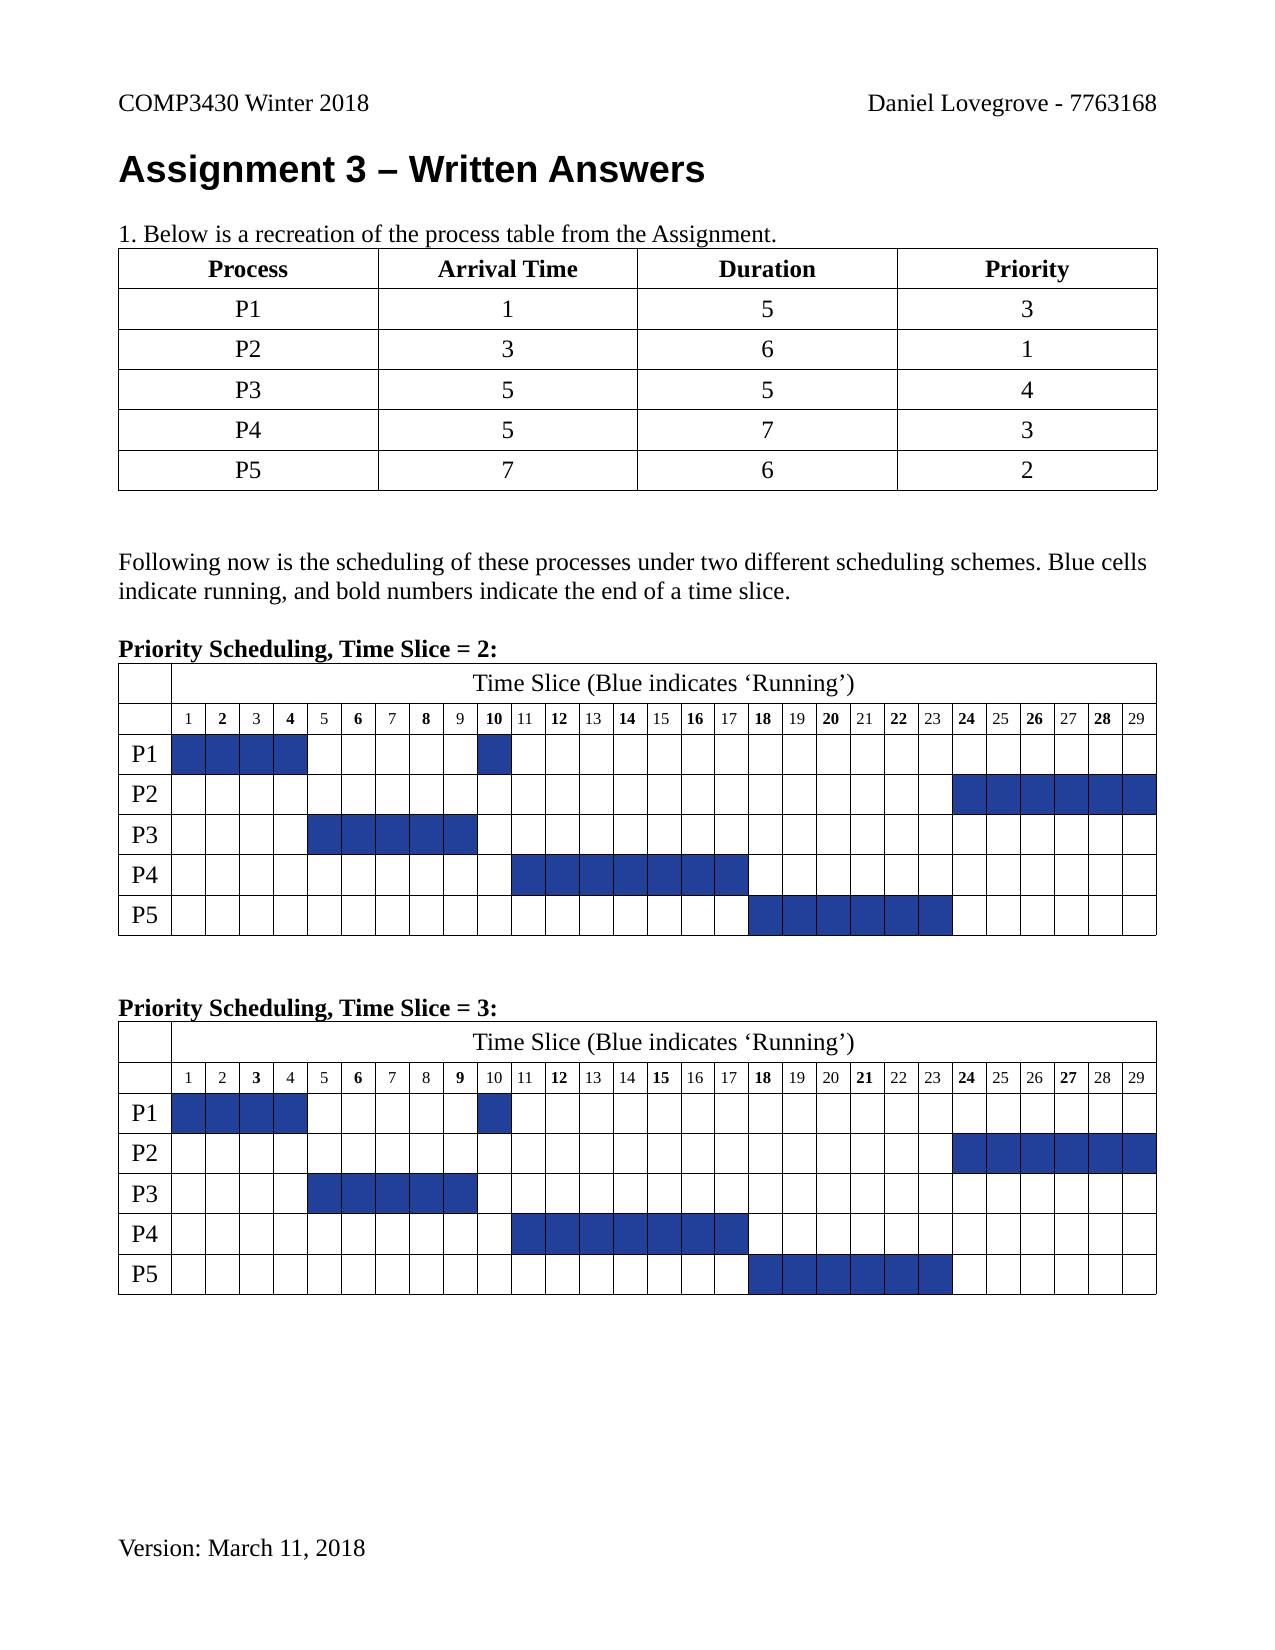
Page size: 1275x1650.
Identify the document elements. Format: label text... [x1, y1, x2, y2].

table_cell [172, 1214, 205, 1254]
table_cell 17 [715, 704, 748, 733]
table_cell [342, 1174, 375, 1213]
table_cell [172, 1255, 205, 1294]
table_cell [851, 896, 884, 935]
table_cell 5 [638, 289, 897, 328]
table_cell [919, 735, 952, 774]
text Priority Scheduling, Time Slice = 3: [118, 993, 1157, 1021]
table_cell 10 [478, 704, 511, 733]
table_cell 1 [898, 330, 1157, 369]
table_cell 16 [682, 704, 714, 733]
table_cell 20 [817, 704, 850, 733]
table_cell [1123, 1214, 1156, 1254]
table_cell 11 [512, 1063, 545, 1092]
table_cell [817, 815, 850, 854]
table_cell [240, 1094, 273, 1133]
table_cell [410, 775, 443, 814]
table_cell [1123, 1174, 1156, 1213]
table_cell [342, 775, 375, 814]
table_cell [987, 855, 1020, 895]
table_cell [885, 1174, 918, 1213]
table_cell 13 [580, 1063, 613, 1092]
table_cell [376, 1214, 409, 1254]
table_cell [817, 1174, 850, 1213]
table_cell [682, 896, 714, 935]
table_cell [308, 775, 341, 814]
table_cell [580, 1094, 613, 1133]
table_cell [512, 1255, 545, 1294]
table_cell [817, 735, 850, 774]
table_cell P1 [119, 289, 378, 328]
table_cell [376, 896, 409, 935]
table_cell [749, 1094, 782, 1133]
table_cell 2 [206, 1063, 239, 1092]
table_cell 22 [885, 704, 918, 733]
table_cell [512, 735, 545, 774]
table_cell P2 [119, 330, 378, 369]
table_cell [783, 1174, 816, 1213]
table_cell [953, 815, 986, 854]
table_cell [749, 775, 782, 814]
table_header [119, 664, 171, 703]
table_cell [715, 1174, 748, 1213]
table_cell [444, 1214, 477, 1254]
table_cell [682, 1094, 714, 1133]
table_cell [342, 1134, 375, 1173]
table_cell [1089, 1214, 1122, 1254]
table_cell 5 [379, 370, 637, 409]
table_cell [1089, 1134, 1122, 1173]
table_cell 6 [342, 704, 375, 733]
table_cell [546, 815, 579, 854]
table_cell [274, 896, 307, 935]
table_cell [851, 775, 884, 814]
table_cell [817, 775, 850, 814]
table_cell 18 [749, 1063, 782, 1092]
table_cell 8 [410, 704, 443, 733]
table_cell [614, 735, 647, 774]
table_cell [1055, 1214, 1088, 1254]
table_cell [512, 896, 545, 935]
table_cell [1021, 1214, 1054, 1254]
table_cell [444, 1174, 477, 1213]
table_cell [1021, 896, 1054, 935]
table_cell 15 [648, 1063, 681, 1092]
table_cell [546, 1214, 579, 1254]
table_cell 19 [783, 1063, 816, 1092]
table_cell [308, 735, 341, 774]
table_cell [715, 1094, 748, 1133]
table_cell [1021, 1094, 1054, 1133]
table_cell [682, 1134, 714, 1173]
text 1. Below is a recreation of the process table from the Assignment. [118, 219, 1157, 248]
table_cell 9 [444, 704, 477, 733]
table_cell [783, 1214, 816, 1254]
table_cell [580, 1134, 613, 1173]
table_cell [308, 1094, 341, 1133]
table_cell 27 [1055, 1063, 1088, 1092]
table_cell [749, 815, 782, 854]
table_cell [512, 1174, 545, 1213]
table_cell [1021, 1134, 1054, 1173]
table_cell [512, 815, 545, 854]
table_cell [987, 735, 1020, 774]
table_cell [308, 1174, 341, 1213]
table_cell [376, 1094, 409, 1133]
table_cell [478, 1214, 511, 1254]
table_cell 12 [546, 1063, 579, 1092]
table_cell [715, 1214, 748, 1254]
table_cell [172, 1094, 205, 1133]
table_cell [580, 1255, 613, 1294]
table_cell [715, 896, 748, 935]
table_cell 3 [898, 289, 1157, 328]
table_cell P4 [119, 1214, 171, 1254]
table_cell 8 [410, 1063, 443, 1092]
table_cell P5 [119, 1255, 171, 1294]
table_header Time Slice (Blue indicates ‘Running’) [172, 664, 1156, 703]
table_cell [682, 1214, 714, 1254]
table_cell [376, 815, 409, 854]
table_cell [410, 1255, 443, 1294]
table_cell [376, 855, 409, 895]
table_cell P2 [119, 775, 171, 814]
table_cell [851, 815, 884, 854]
table_cell [444, 855, 477, 895]
table_cell [783, 896, 816, 935]
table_cell [648, 1255, 681, 1294]
table_cell [240, 775, 273, 814]
table_cell 21 [851, 1063, 884, 1092]
table_cell [987, 896, 1020, 935]
table_cell [410, 855, 443, 895]
table_cell 5 [379, 410, 637, 449]
table_cell [851, 1094, 884, 1133]
table_cell [648, 1134, 681, 1173]
table_cell 3 [240, 1063, 273, 1092]
table_cell [682, 815, 714, 854]
table_cell 4 [898, 370, 1157, 409]
table_cell [478, 815, 511, 854]
table_cell [715, 775, 748, 814]
table_cell [919, 1214, 952, 1254]
table_cell [274, 735, 307, 774]
table_cell [172, 775, 205, 814]
table_cell 1 [379, 289, 637, 328]
table_cell 5 [308, 1063, 341, 1092]
table_cell 7 [379, 451, 637, 490]
table_cell [478, 775, 511, 814]
table_cell 1 [172, 704, 205, 733]
table_cell [919, 1134, 952, 1173]
table_cell 5 [638, 370, 897, 409]
table_cell [274, 815, 307, 854]
table_cell [119, 704, 171, 733]
table_cell [206, 896, 239, 935]
table_cell [444, 1094, 477, 1133]
table_cell 13 [580, 704, 613, 733]
table_cell 29 [1123, 704, 1156, 733]
table_cell 24 [953, 1063, 986, 1092]
table_cell 27 [1055, 704, 1088, 733]
table_cell [851, 1214, 884, 1254]
table_cell [885, 1255, 918, 1294]
table_cell [614, 896, 647, 935]
table_cell [546, 1094, 579, 1133]
table_cell [240, 735, 273, 774]
table_cell [783, 1255, 816, 1294]
table_cell [512, 775, 545, 814]
table_cell [410, 735, 443, 774]
table_cell [342, 896, 375, 935]
table_cell [1089, 735, 1122, 774]
table_cell [1021, 735, 1054, 774]
table_cell [172, 1134, 205, 1173]
table_cell [682, 855, 714, 895]
table_cell 10 [478, 1063, 511, 1092]
table_cell [1089, 815, 1122, 854]
table_cell [342, 855, 375, 895]
table_cell [614, 1174, 647, 1213]
table_cell [342, 1214, 375, 1254]
table_cell [919, 815, 952, 854]
table_cell [851, 1255, 884, 1294]
table_cell [478, 1174, 511, 1213]
table_cell [919, 855, 952, 895]
table_cell [444, 896, 477, 935]
table_cell [410, 815, 443, 854]
table_cell [1123, 775, 1156, 814]
table_header Duration [638, 249, 897, 288]
table_cell [342, 735, 375, 774]
table_cell [512, 1214, 545, 1254]
table_cell [1055, 1134, 1088, 1173]
table_cell [682, 775, 714, 814]
table_cell [1089, 1174, 1122, 1213]
table_cell 25 [987, 1063, 1020, 1092]
table_cell [885, 855, 918, 895]
table_cell [1089, 896, 1122, 935]
table_cell [851, 735, 884, 774]
table_cell 12 [546, 704, 579, 733]
table_cell [478, 1134, 511, 1173]
table_cell P4 [119, 410, 378, 449]
table_cell [206, 1255, 239, 1294]
table_header Priority [898, 249, 1157, 288]
table_cell [1089, 775, 1122, 814]
table_cell [1021, 775, 1054, 814]
table_cell [1055, 896, 1088, 935]
table_cell [478, 855, 511, 895]
table_cell [342, 1094, 375, 1133]
table_cell [648, 735, 681, 774]
table_cell [1021, 1255, 1054, 1294]
table_cell [580, 775, 613, 814]
table_cell [274, 1094, 307, 1133]
table_cell [749, 1134, 782, 1173]
table_cell [1089, 1094, 1122, 1133]
table_cell P3 [119, 1174, 171, 1213]
table_cell [274, 1174, 307, 1213]
table_cell [648, 775, 681, 814]
table_cell 4 [274, 1063, 307, 1092]
table_cell P3 [119, 815, 171, 854]
table_cell [478, 735, 511, 774]
table_cell [987, 1255, 1020, 1294]
table_cell [783, 855, 816, 895]
table_cell [614, 855, 647, 895]
table_cell [783, 735, 816, 774]
table_cell [783, 1134, 816, 1173]
table_cell [987, 1174, 1020, 1213]
table_cell [1055, 855, 1088, 895]
table_cell [648, 815, 681, 854]
table_cell [580, 815, 613, 854]
table_cell [172, 1174, 205, 1213]
table_cell [206, 1214, 239, 1254]
table_cell [308, 855, 341, 895]
table_cell P3 [119, 370, 378, 409]
table_header Arrival Time [379, 249, 637, 288]
table_cell [953, 1214, 986, 1254]
table_cell [274, 1214, 307, 1254]
table_cell 28 [1089, 1063, 1122, 1092]
table_cell 20 [817, 1063, 850, 1092]
table_cell [512, 1134, 545, 1173]
table_cell [953, 1134, 986, 1173]
table_header Process [119, 249, 378, 288]
table_cell P1 [119, 1094, 171, 1133]
table_cell [1123, 735, 1156, 774]
table_cell [206, 855, 239, 895]
table_cell [614, 1255, 647, 1294]
table_cell [987, 1134, 1020, 1173]
table_cell [580, 855, 613, 895]
table_cell 21 [851, 704, 884, 733]
table_cell [715, 1134, 748, 1173]
table_cell [682, 735, 714, 774]
table_cell [478, 1255, 511, 1294]
table_cell [851, 1174, 884, 1213]
table_cell [919, 1255, 952, 1294]
table_cell [342, 1255, 375, 1294]
table_cell [817, 1134, 850, 1173]
table_cell 22 [885, 1063, 918, 1092]
table_cell 28 [1089, 704, 1122, 733]
table_cell [580, 735, 613, 774]
table_cell [444, 1134, 477, 1173]
table_cell [749, 735, 782, 774]
table_cell P2 [119, 1134, 171, 1173]
table_cell [987, 815, 1020, 854]
table_cell [783, 775, 816, 814]
table_cell [376, 1174, 409, 1213]
table_cell [206, 775, 239, 814]
table_cell [478, 896, 511, 935]
table_cell 1 [172, 1063, 205, 1092]
table_cell [410, 1214, 443, 1254]
table_cell [240, 896, 273, 935]
table_cell [715, 1255, 748, 1294]
table_cell [953, 775, 986, 814]
table_cell 14 [614, 704, 647, 733]
table_header [119, 1022, 171, 1062]
table_cell [614, 775, 647, 814]
table_cell [512, 1094, 545, 1133]
table_cell [919, 896, 952, 935]
table_cell [614, 1134, 647, 1173]
table_cell [1123, 815, 1156, 854]
table_cell [715, 855, 748, 895]
table_cell [410, 1174, 443, 1213]
table_cell [206, 815, 239, 854]
table_cell 5 [308, 704, 341, 733]
subtitle Assignment 3 – Written Answers [118, 147, 1157, 190]
table_cell [1123, 1255, 1156, 1294]
table_cell 16 [682, 1063, 714, 1092]
table_cell [1055, 1255, 1088, 1294]
table_cell [580, 1174, 613, 1213]
table_cell 17 [715, 1063, 748, 1092]
table_cell 29 [1123, 1063, 1156, 1092]
table_cell P4 [119, 855, 171, 895]
table_cell 23 [919, 704, 952, 733]
table_cell [919, 775, 952, 814]
table_cell [885, 1214, 918, 1254]
table_cell [817, 896, 850, 935]
table_cell [1123, 896, 1156, 935]
table_cell [546, 896, 579, 935]
table_cell [851, 1134, 884, 1173]
table_cell [580, 896, 613, 935]
table_cell [749, 1214, 782, 1254]
table_cell [614, 1214, 647, 1254]
table_cell [715, 735, 748, 774]
table_cell [885, 735, 918, 774]
table_cell [1123, 1094, 1156, 1133]
table_cell [512, 855, 545, 895]
table_cell [953, 1174, 986, 1213]
table_cell [783, 1094, 816, 1133]
table_cell [817, 1214, 850, 1254]
table_cell [478, 1094, 511, 1133]
table_cell [885, 896, 918, 935]
table_cell [1055, 1094, 1088, 1133]
table_cell [308, 1134, 341, 1173]
table_cell [648, 1094, 681, 1133]
table_cell [172, 815, 205, 854]
table_cell [648, 855, 681, 895]
table_cell [444, 775, 477, 814]
table_cell [342, 815, 375, 854]
table_cell [546, 1134, 579, 1173]
table_cell [546, 775, 579, 814]
table_cell [648, 896, 681, 935]
table_cell [715, 815, 748, 854]
table_cell [546, 855, 579, 895]
table_cell 23 [919, 1063, 952, 1092]
table_cell [172, 735, 205, 774]
table_cell [953, 1255, 986, 1294]
table_cell 19 [783, 704, 816, 733]
table_cell [240, 855, 273, 895]
table_cell [240, 1214, 273, 1254]
table_cell [851, 855, 884, 895]
table_cell [1089, 855, 1122, 895]
table_cell 18 [749, 704, 782, 733]
table_cell [240, 1134, 273, 1173]
table_cell 11 [512, 704, 545, 733]
table_cell [919, 1174, 952, 1213]
table_cell [648, 1214, 681, 1254]
table_cell [444, 1255, 477, 1294]
table_cell [240, 1255, 273, 1294]
table_cell [274, 775, 307, 814]
table_cell [206, 1134, 239, 1173]
table_cell [119, 1063, 171, 1092]
table_cell [206, 1174, 239, 1213]
table_cell 6 [638, 330, 897, 369]
table_cell [206, 1094, 239, 1133]
table_cell [376, 735, 409, 774]
table_cell 25 [987, 704, 1020, 733]
table_cell [953, 735, 986, 774]
table_cell 3 [898, 410, 1157, 449]
table_cell [172, 855, 205, 895]
table_cell [1021, 1174, 1054, 1213]
table_cell [240, 1174, 273, 1213]
table_cell [376, 1255, 409, 1294]
table_cell [444, 735, 477, 774]
table_cell 9 [444, 1063, 477, 1092]
table_cell 24 [953, 704, 986, 733]
table_cell 2 [206, 704, 239, 733]
table_cell [885, 775, 918, 814]
table_cell P5 [119, 451, 378, 490]
table_cell [546, 1255, 579, 1294]
table_cell [817, 1255, 850, 1294]
table_cell [546, 1174, 579, 1213]
table_header Time Slice (Blue indicates ‘Running’) [172, 1022, 1156, 1062]
table_cell [817, 855, 850, 895]
table_cell 7 [638, 410, 897, 449]
table_cell [172, 896, 205, 935]
table_cell 15 [648, 704, 681, 733]
table_cell [749, 896, 782, 935]
table_cell [1055, 815, 1088, 854]
table_cell [614, 815, 647, 854]
table_cell [885, 815, 918, 854]
table_cell [274, 855, 307, 895]
table_cell 26 [1021, 704, 1054, 733]
table_cell [410, 1094, 443, 1133]
table_cell 26 [1021, 1063, 1054, 1092]
table_cell [1055, 775, 1088, 814]
table_cell [749, 1255, 782, 1294]
table_cell [274, 1134, 307, 1173]
table_cell [953, 855, 986, 895]
table_cell [308, 1255, 341, 1294]
table_cell [376, 775, 409, 814]
table_cell P1 [119, 735, 171, 774]
table_cell [885, 1094, 918, 1133]
table_cell [1089, 1255, 1122, 1294]
table_cell [274, 1255, 307, 1294]
table_cell [580, 1214, 613, 1254]
table_cell [376, 1134, 409, 1173]
table_cell [410, 896, 443, 935]
table_cell 7 [376, 1063, 409, 1092]
text Priority Scheduling, Time Slice = 2: [118, 634, 1157, 662]
table_cell P5 [119, 896, 171, 935]
table_cell 4 [274, 704, 307, 733]
table_cell [308, 1214, 341, 1254]
table_cell [1055, 735, 1088, 774]
table_cell [410, 1134, 443, 1173]
table_cell [308, 815, 341, 854]
text Following now is the scheduling of these processes under two different scheduling schemes. Blue cells indicate running, and bold numbers indicate the end of a time slice. [118, 547, 1157, 605]
table_cell [546, 735, 579, 774]
table_cell [817, 1094, 850, 1133]
table_cell 2 [898, 451, 1157, 490]
table_cell [953, 896, 986, 935]
table_cell 3 [379, 330, 637, 369]
table_cell [682, 1255, 714, 1294]
table_cell [987, 1214, 1020, 1254]
table_cell [648, 1174, 681, 1213]
table_cell 14 [614, 1063, 647, 1092]
table_cell 6 [638, 451, 897, 490]
table_cell [308, 896, 341, 935]
table_cell [1021, 855, 1054, 895]
table_cell [1123, 1134, 1156, 1173]
table_cell [987, 1094, 1020, 1133]
table_cell [614, 1094, 647, 1133]
table_cell 7 [376, 704, 409, 733]
table_cell [1055, 1174, 1088, 1213]
table_cell 6 [342, 1063, 375, 1092]
table_cell 3 [240, 704, 273, 733]
table_cell [749, 1174, 782, 1213]
table_cell [953, 1094, 986, 1133]
table_cell [919, 1094, 952, 1133]
table_cell [749, 855, 782, 895]
table_cell [240, 815, 273, 854]
table_cell [444, 815, 477, 854]
table_cell [885, 1134, 918, 1173]
table_cell [1021, 815, 1054, 854]
table_cell [783, 815, 816, 854]
table_cell [987, 775, 1020, 814]
table_cell [1123, 855, 1156, 895]
table_cell [682, 1174, 714, 1213]
table_cell [206, 735, 239, 774]
